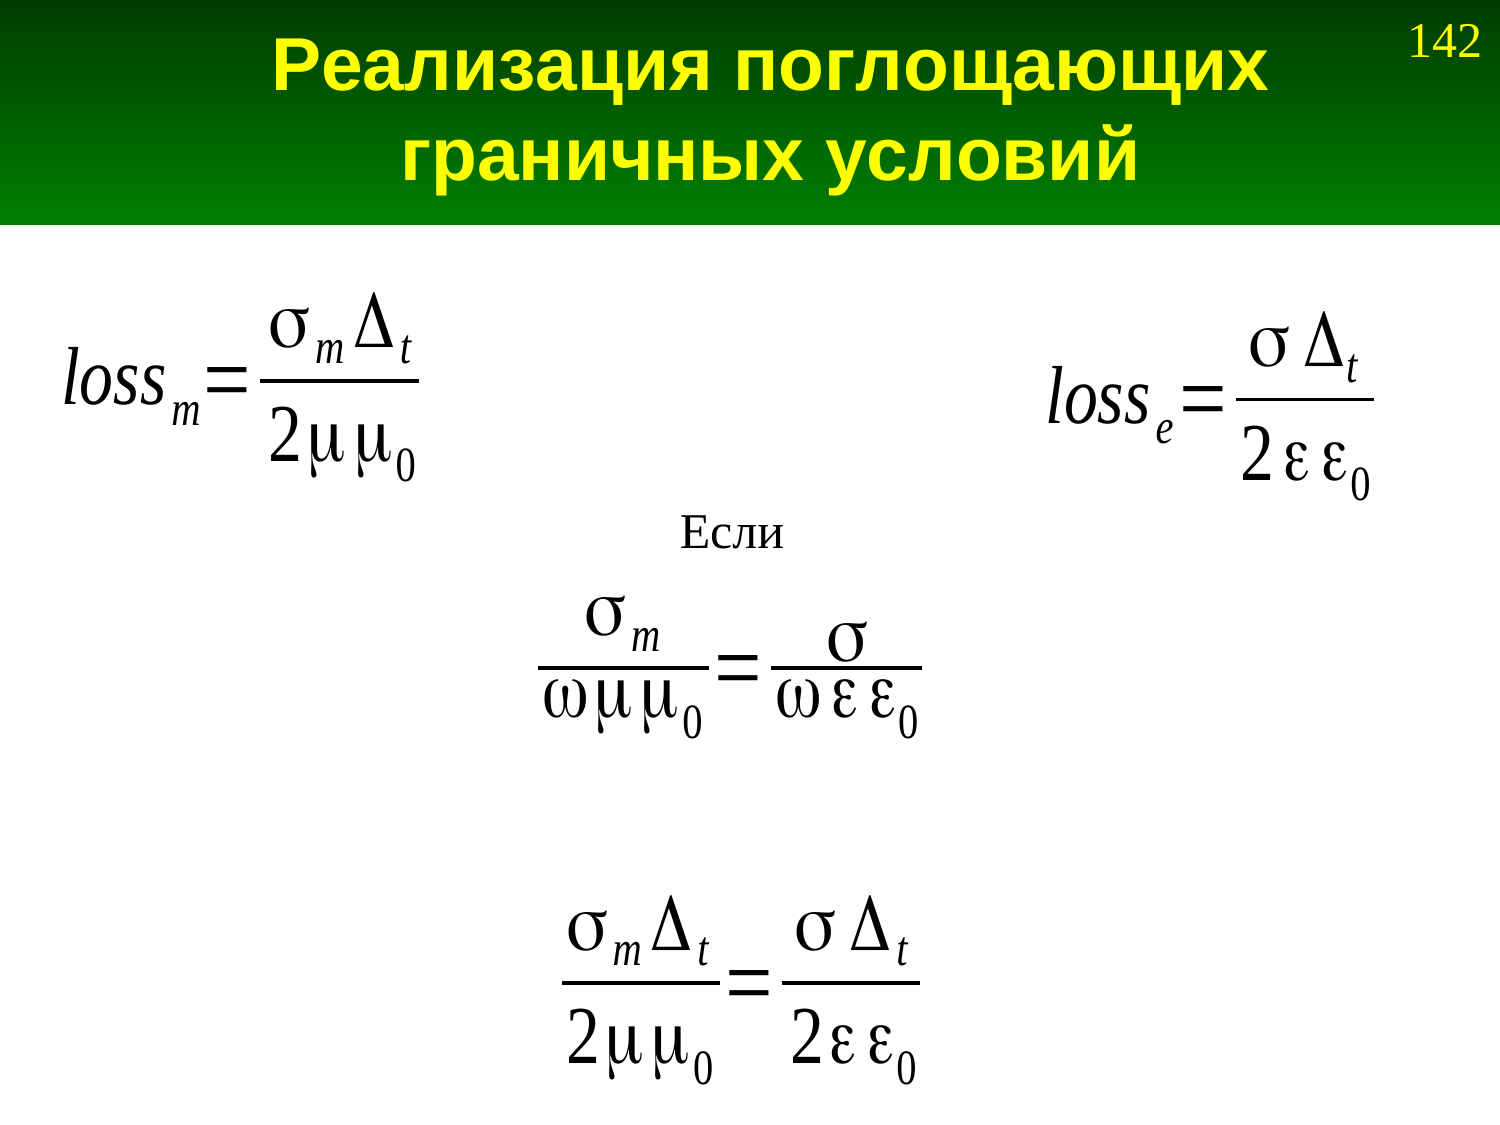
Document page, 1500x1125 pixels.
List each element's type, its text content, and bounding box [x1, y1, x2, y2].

chart [1028, 304, 1394, 510]
chart [540, 888, 941, 1093]
chart [517, 589, 942, 748]
title Реализация поглощающих граничных условий [100, 7, 1441, 204]
chart [44, 286, 440, 491]
text_box Если [664, 491, 800, 568]
